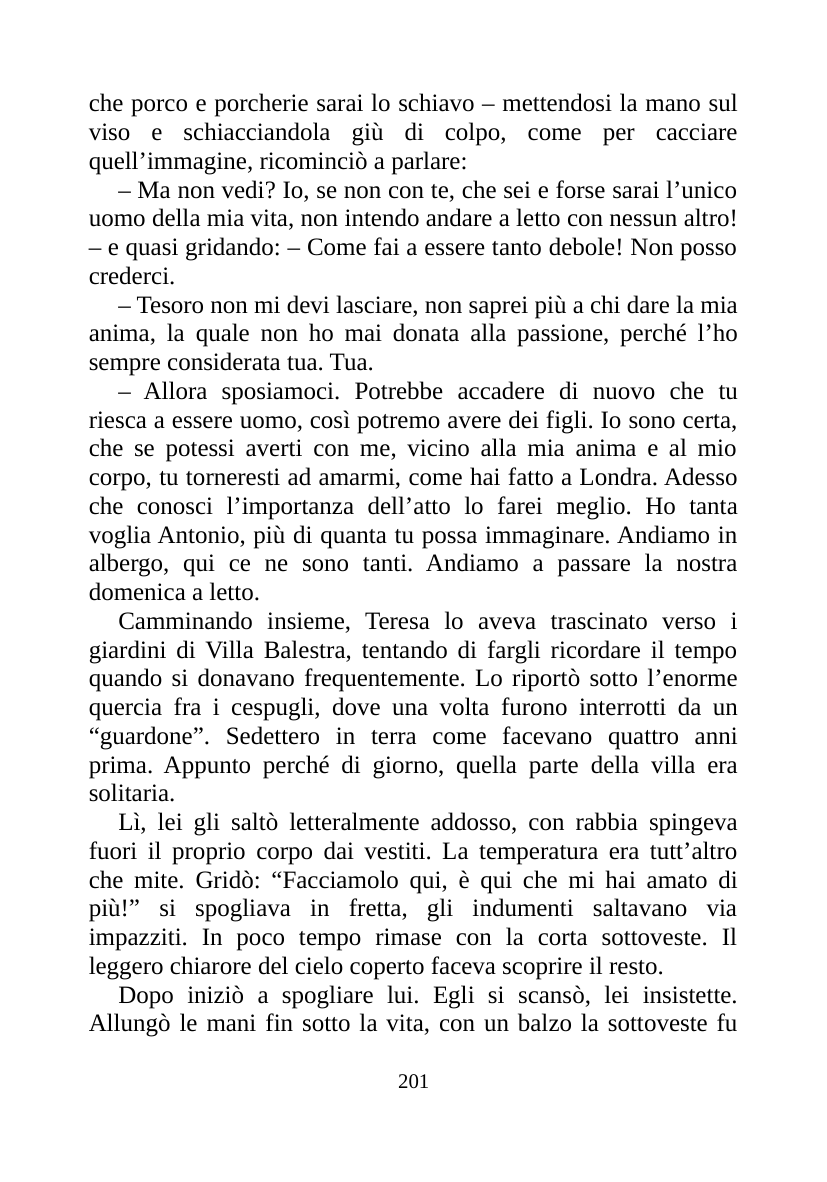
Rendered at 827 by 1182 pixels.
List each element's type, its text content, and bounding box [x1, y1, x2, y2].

text che porco e porcherie sarai lo schiavo – mettendosi la mano sul viso e schiacciandola giù di colpo, come per cacciare quell’immagine, ricominciò a parlare: [88, 88, 738, 175]
text – Allora sposiamoci. Potrebbe accadere di nuovo che tu riesca a essere uomo, così potremo avere dei figli. Io sono certa, che se potessi averti con me, vicino alla mia anima e al mio corpo, tu torneresti ad amarmi, come hai fatto a Londra. Adesso che conosci l’importanza dell’atto lo farei meglio. Ho tanta voglia Antonio, più di quanta tu possa immaginare. Andiamo in albergo, qui ce ne sono tanti. Andiamo a passare la nostra domenica a letto. [88, 376, 738, 606]
text – Ma non vedi? Io, se non con te, che sei e forse sarai l’unico uomo della mia vita, non intendo andare a letto con nessun altro! – e quasi gridando: – Come fai a essere tanto debole! Non posso crederci. [88, 175, 738, 290]
text Camminando insieme, Teresa lo aveva trascinato verso i giardini di Villa Balestra, tentando di fargli ricordare il tempo quando si donavano frequentemente. Lo riportò sotto l’enorme quercia fra i cespugli, dove una volta furono interrotti da un “guardone”. Sedettero in terra come facevano quattro anni prima. Appunto perché di giorno, quella parte della villa era solitaria. [88, 606, 738, 807]
text Dopo iniziò a spogliare lui. Egli si scansò, lei insistette. Allungò le mani fin sotto la vita, con un balzo la sottoveste fu [88, 980, 738, 1037]
text Lì, lei gli saltò letteralmente addosso, con rabbia spingeva fuori il proprio corpo dai vestiti. La temperatura era tutt’altro che mite. Gridò: “Facciamolo qui, è qui che mi hai amato di più!” si spogliava in fretta, gli indumenti saltavano via impazziti. In poco tempo rimase con la corta sottoveste. Il leggero chiarore del cielo coperto faceva scoprire il resto. [88, 807, 738, 980]
text – Tesoro non mi devi lasciare, non saprei più a chi dare la mia anima, la quale non ho mai donata alla passione, perché l’ho sempre considerata tua. Tua. [88, 290, 738, 376]
